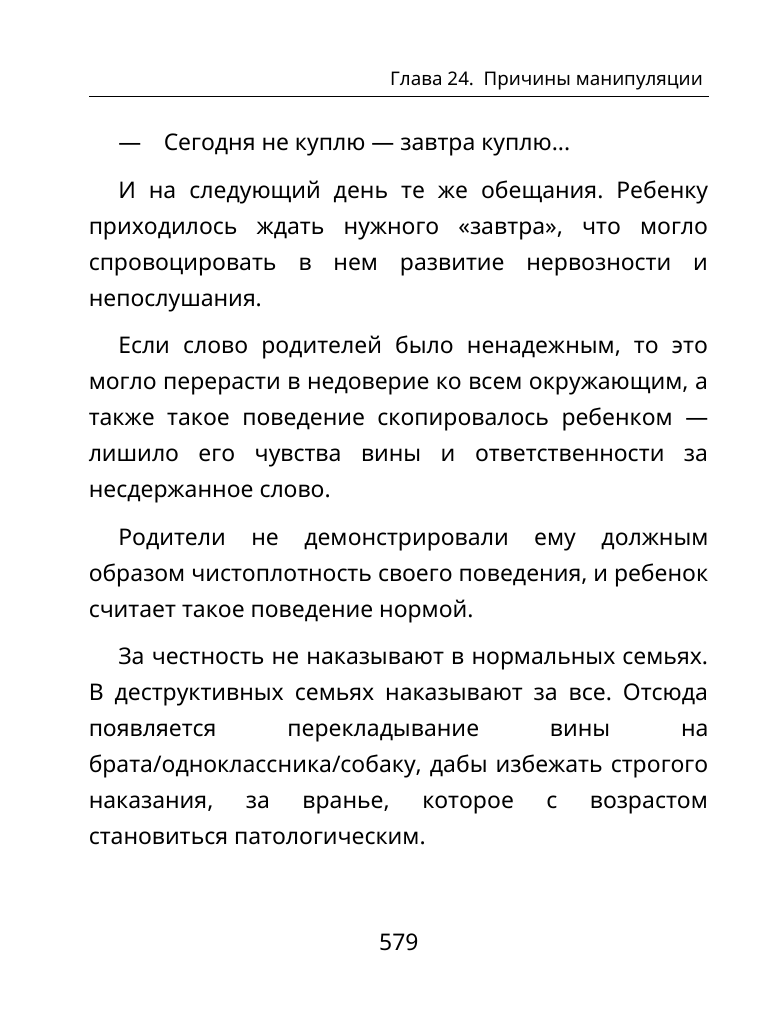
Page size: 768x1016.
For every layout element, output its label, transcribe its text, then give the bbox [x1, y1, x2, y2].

text Если слово родителей было ненадежным, то это могло перерасти в недоверие ко всем окружающим, а также такое поведение скопировалось ребенком — лишило его чувства вины и ответственности за несдержанное слово. [88, 329, 709, 504]
text Родители не демонстрировали ему должным образом чистоплотность своего поведения, и ребенок считает такое поведение нормой. [88, 521, 709, 624]
text За честность не наказывают в нормальных семьях. В деструктивных семьях наказывают за все. Отсюда появляется перекладывание вины на брата/однокласс­ника/собаку, дабы избежать строгого наказания, за вранье, которое с возрастом становиться патологическим. [88, 640, 709, 851]
text И на следующий день те же обещания. Ребенку приходилось ждать нужного «завтра», что могло спровоцировать в нем развитие нервозности и непослушания. [88, 174, 709, 313]
list Сегодня не куплю — завтра куплю... [88, 126, 709, 157]
